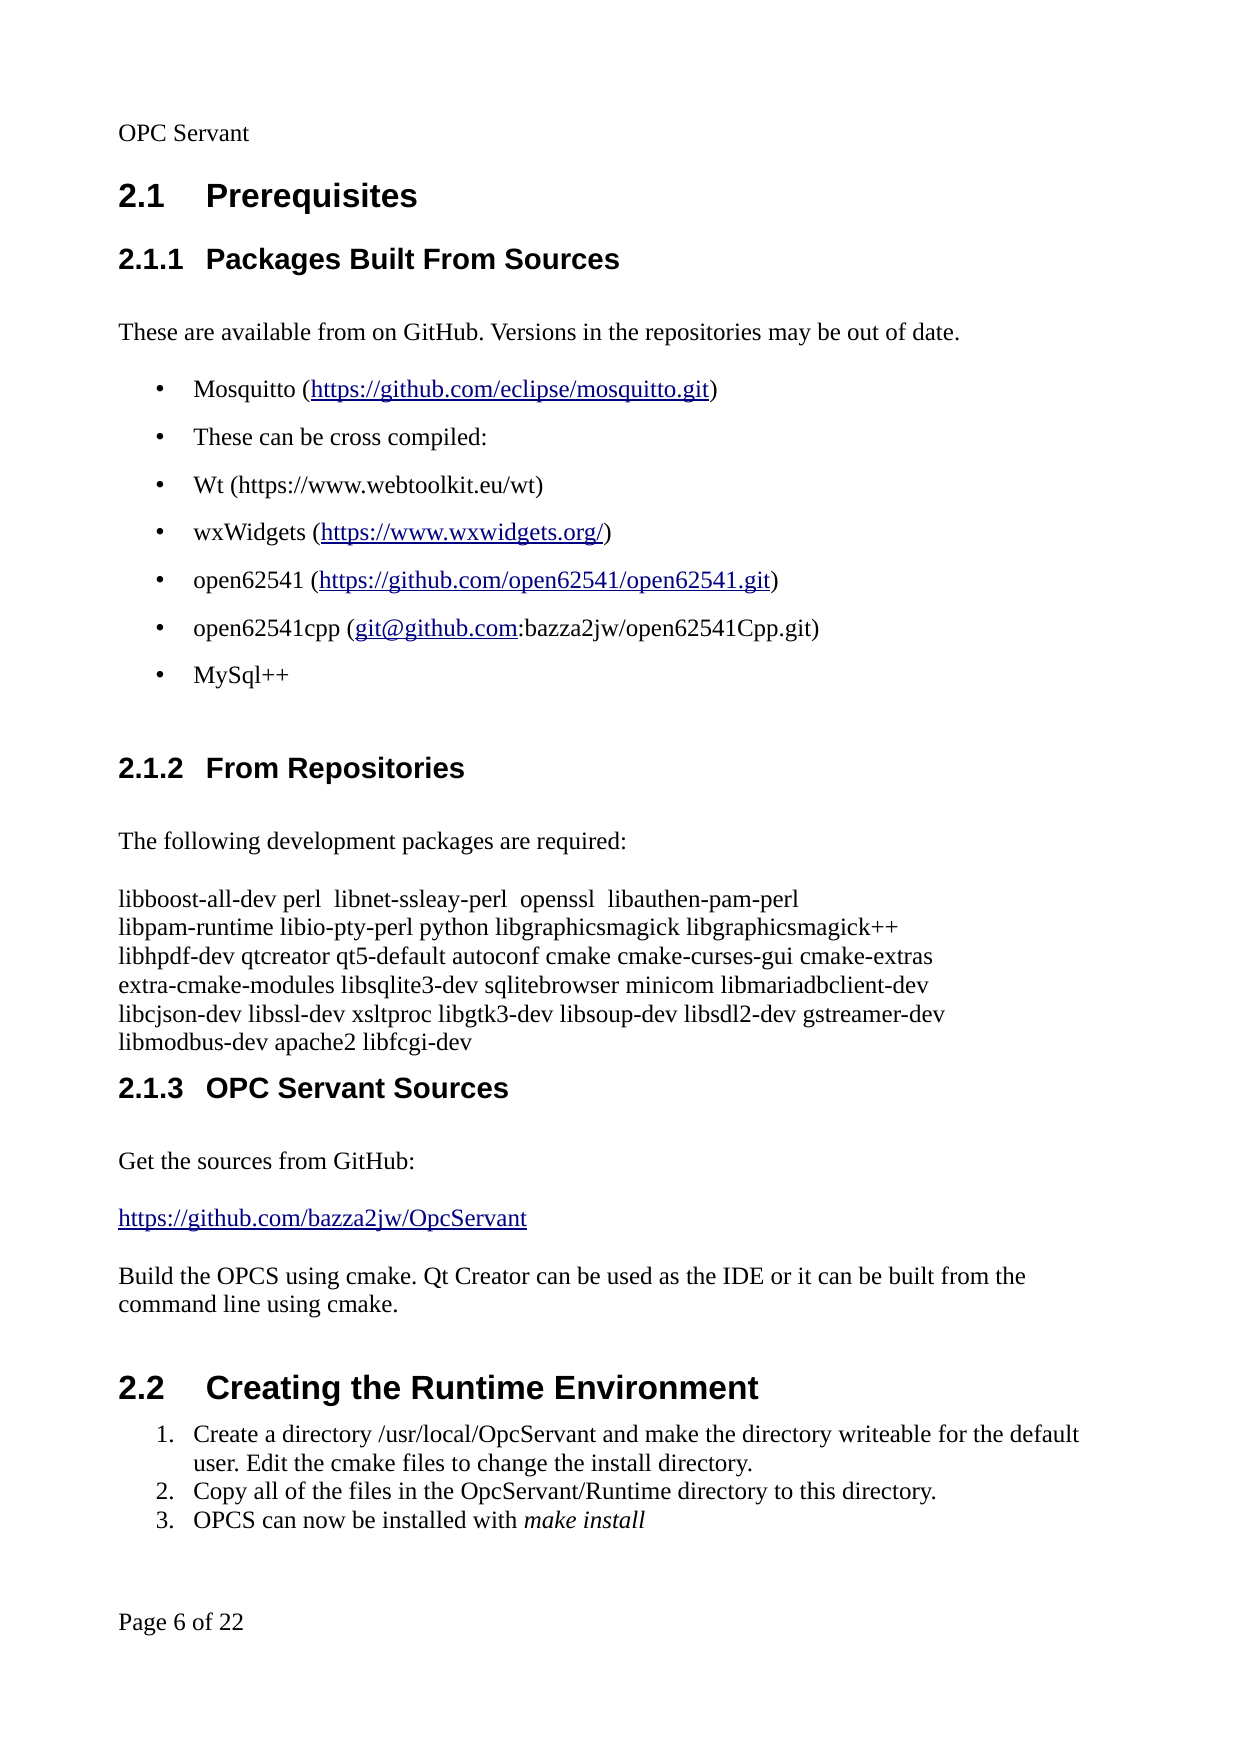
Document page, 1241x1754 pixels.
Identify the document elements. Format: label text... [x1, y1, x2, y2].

list MySql++ [156, 660, 1122, 689]
list open62541 (https://github.com/open62541/open62541.git) [156, 565, 1122, 594]
subtitle Creating the Runtime Environment [118, 1368, 1122, 1406]
text libmodbus-dev apache2 libfcgi-dev [118, 1027, 1122, 1056]
list OPCS can now be installed with make install [156, 1505, 1122, 1534]
text libhpdf-dev qtcreator qt5-default autoconf cmake cmake-curses-gui cmake-extras [118, 941, 1122, 970]
text Get the sources from GitHub: [118, 1146, 1122, 1174]
text The following development packages are required: [118, 826, 1122, 855]
list Copy all of the files in the OpcServant/Runtime directory to this directory. [156, 1476, 1122, 1505]
list Wt (https://www.webtoolkit.eu/wt) [156, 470, 1122, 498]
list These can be cross compiled: [156, 422, 1122, 451]
text https://github.com/bazza2jw/OpcServant [118, 1203, 1122, 1232]
list Mosquitto (https://github.com/eclipse/mosquitto.git) [156, 374, 1122, 403]
subtitle Prerequisites [118, 176, 1122, 215]
subtitle Packages Built From Sources [118, 242, 1122, 276]
text libpam-runtime libio-pty-perl python libgraphicsmagick libgraphicsmagick++ [118, 912, 1122, 941]
list wxWidgets (https://www.wxwidgets.org/) [156, 517, 1122, 546]
text libboost-all-dev perl libnet-ssleay-perl openssl libauthen-pam-perl [118, 884, 1122, 912]
text Build the OPCS using cmake. Qt Creator can be used as the IDE or it can be built from the command line using cmake. [118, 1261, 1122, 1318]
subtitle OPC Servant Sources [118, 1071, 1122, 1104]
list Create a directory /usr/local/OpcServant and make the directory writeable for the default user. Edit the cmake files to change the install directory. [156, 1419, 1122, 1476]
text These are available from on GitHub. Versions in the repositories may be out of date. [118, 317, 1122, 346]
text libcjson-dev libssl-dev xsltproc libgtk3-dev libsoup-dev libsdl2-dev gstreamer-dev [118, 999, 1122, 1027]
list open62541cpp (git@github.com:bazza2jw/open62541Cpp.git) [156, 613, 1122, 641]
text extra-cmake-modules libsqlite3-dev sqlitebrowser minicom libmariadbclient-dev [118, 970, 1122, 999]
subtitle From Repositories [118, 751, 1122, 785]
